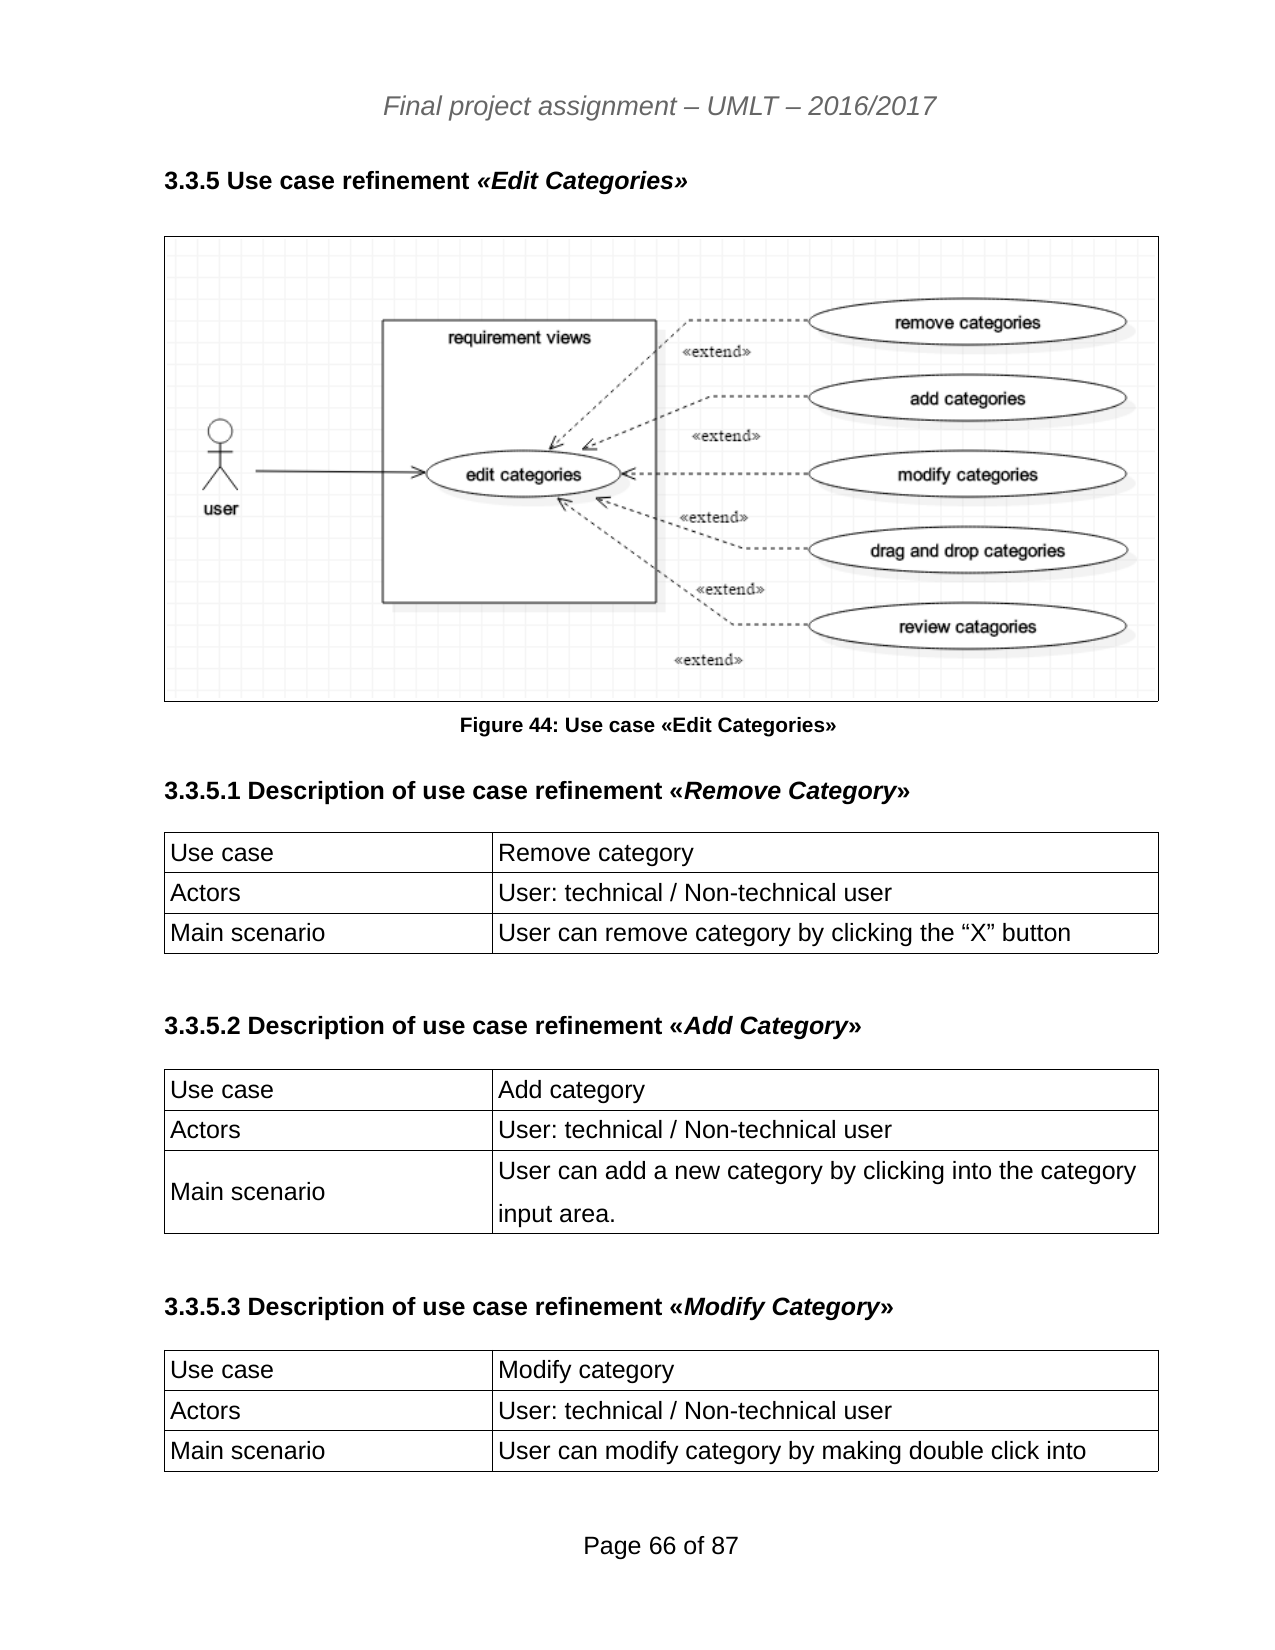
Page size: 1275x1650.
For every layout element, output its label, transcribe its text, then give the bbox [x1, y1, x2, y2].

table_cell Main scenario [165, 914, 492, 953]
table_cell User can modify category by making double click into [493, 1431, 1158, 1471]
table_header Remove category [493, 833, 1158, 872]
table_header Add category [493, 1070, 1158, 1109]
table_cell User: technical / Non-technical user [493, 873, 1158, 913]
table_header Use case [165, 833, 492, 872]
subtitle 3.3.5.2 Description of use case refinement «Add Category» [164, 1011, 1158, 1040]
table_cell Actors [165, 1111, 492, 1150]
table_cell User can add a new category by clicking into the category input area. [493, 1151, 1158, 1233]
table_header Modify category [493, 1351, 1158, 1390]
table_cell Main scenario [165, 1431, 492, 1471]
table_header Use case [165, 1351, 492, 1390]
subtitle 3.3.5.1 Description of use case refinement «Remove Category» [164, 776, 1158, 805]
text [165, 237, 1158, 701]
table_cell Main scenario [165, 1151, 492, 1233]
table_cell Actors [165, 873, 492, 913]
text Figure 44: Use case «Edit Categories» [164, 702, 1158, 737]
picture [167, 239, 1155, 698]
subtitle 3.3.5 Use case refinement «Edit Categories» [164, 166, 1158, 195]
table_cell User can remove category by clicking the “X” button [493, 914, 1158, 953]
table_cell User: technical / Non-technical user [493, 1391, 1158, 1430]
table_cell User: technical / Non-technical user [493, 1111, 1158, 1150]
table_header Use case [165, 1070, 492, 1109]
table_cell Actors [165, 1391, 492, 1430]
subtitle 3.3.5.3 Description of use case refinement «Modify Category» [164, 1292, 1158, 1320]
